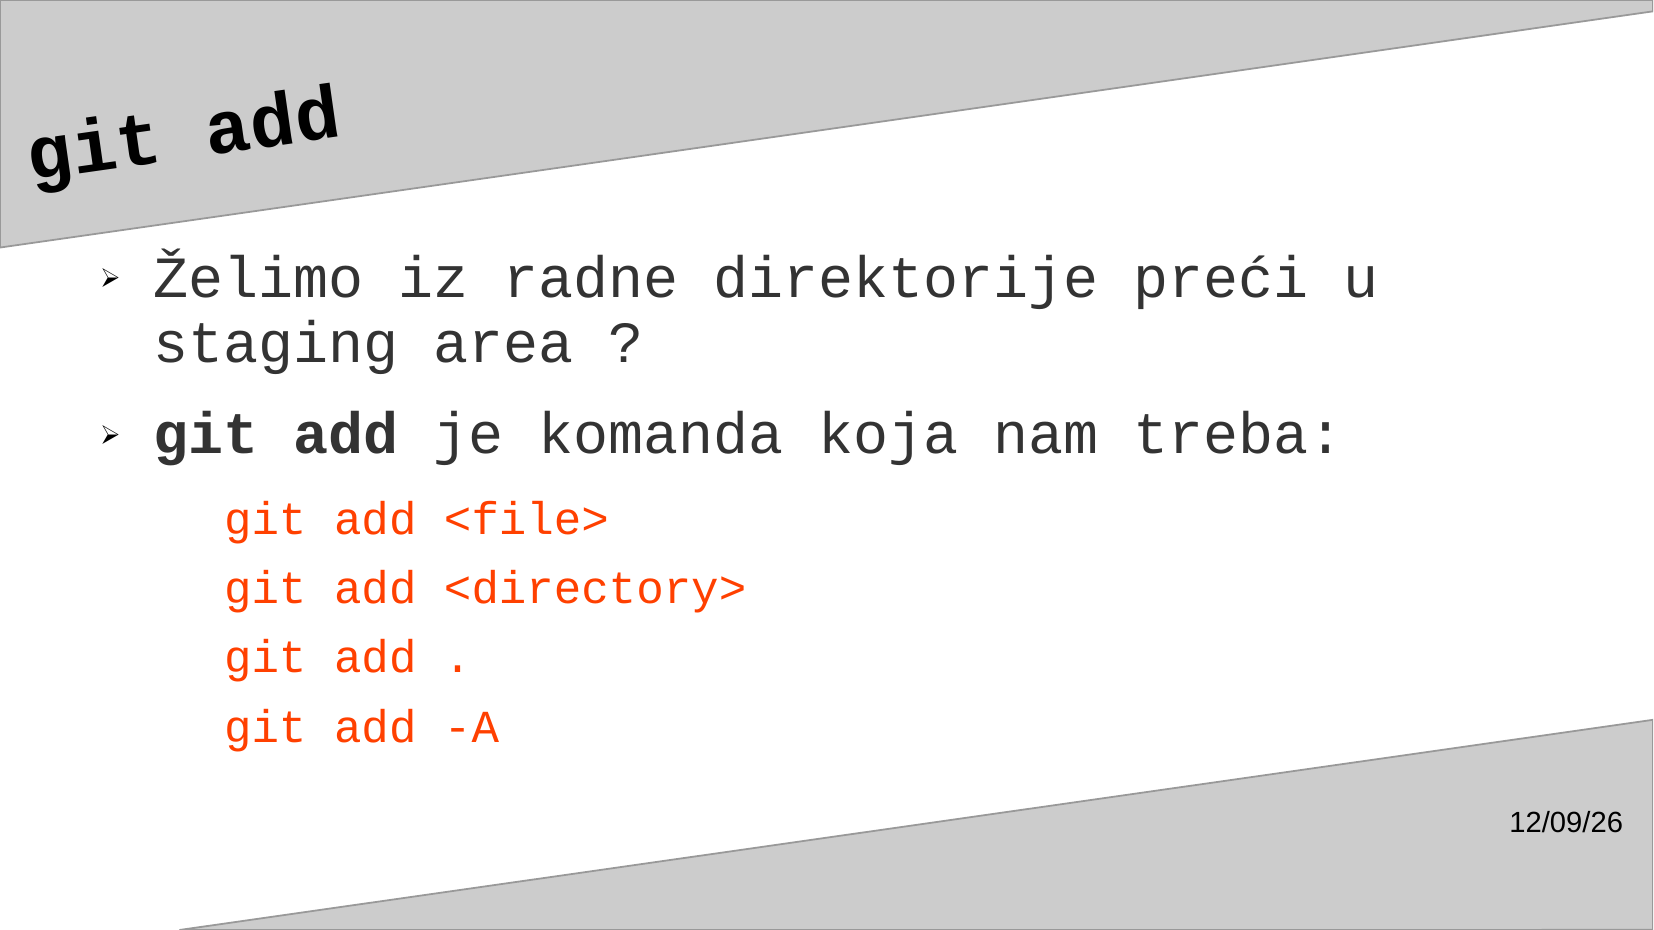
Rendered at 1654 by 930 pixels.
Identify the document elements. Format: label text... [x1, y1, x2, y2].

list Želimo iz radne direktorije preći u staging area ? git add je komanda koja nam treba: git add <file> git add <directory> git add . git add -A [82, 248, 1538, 788]
title git add [16, 0, 1501, 239]
